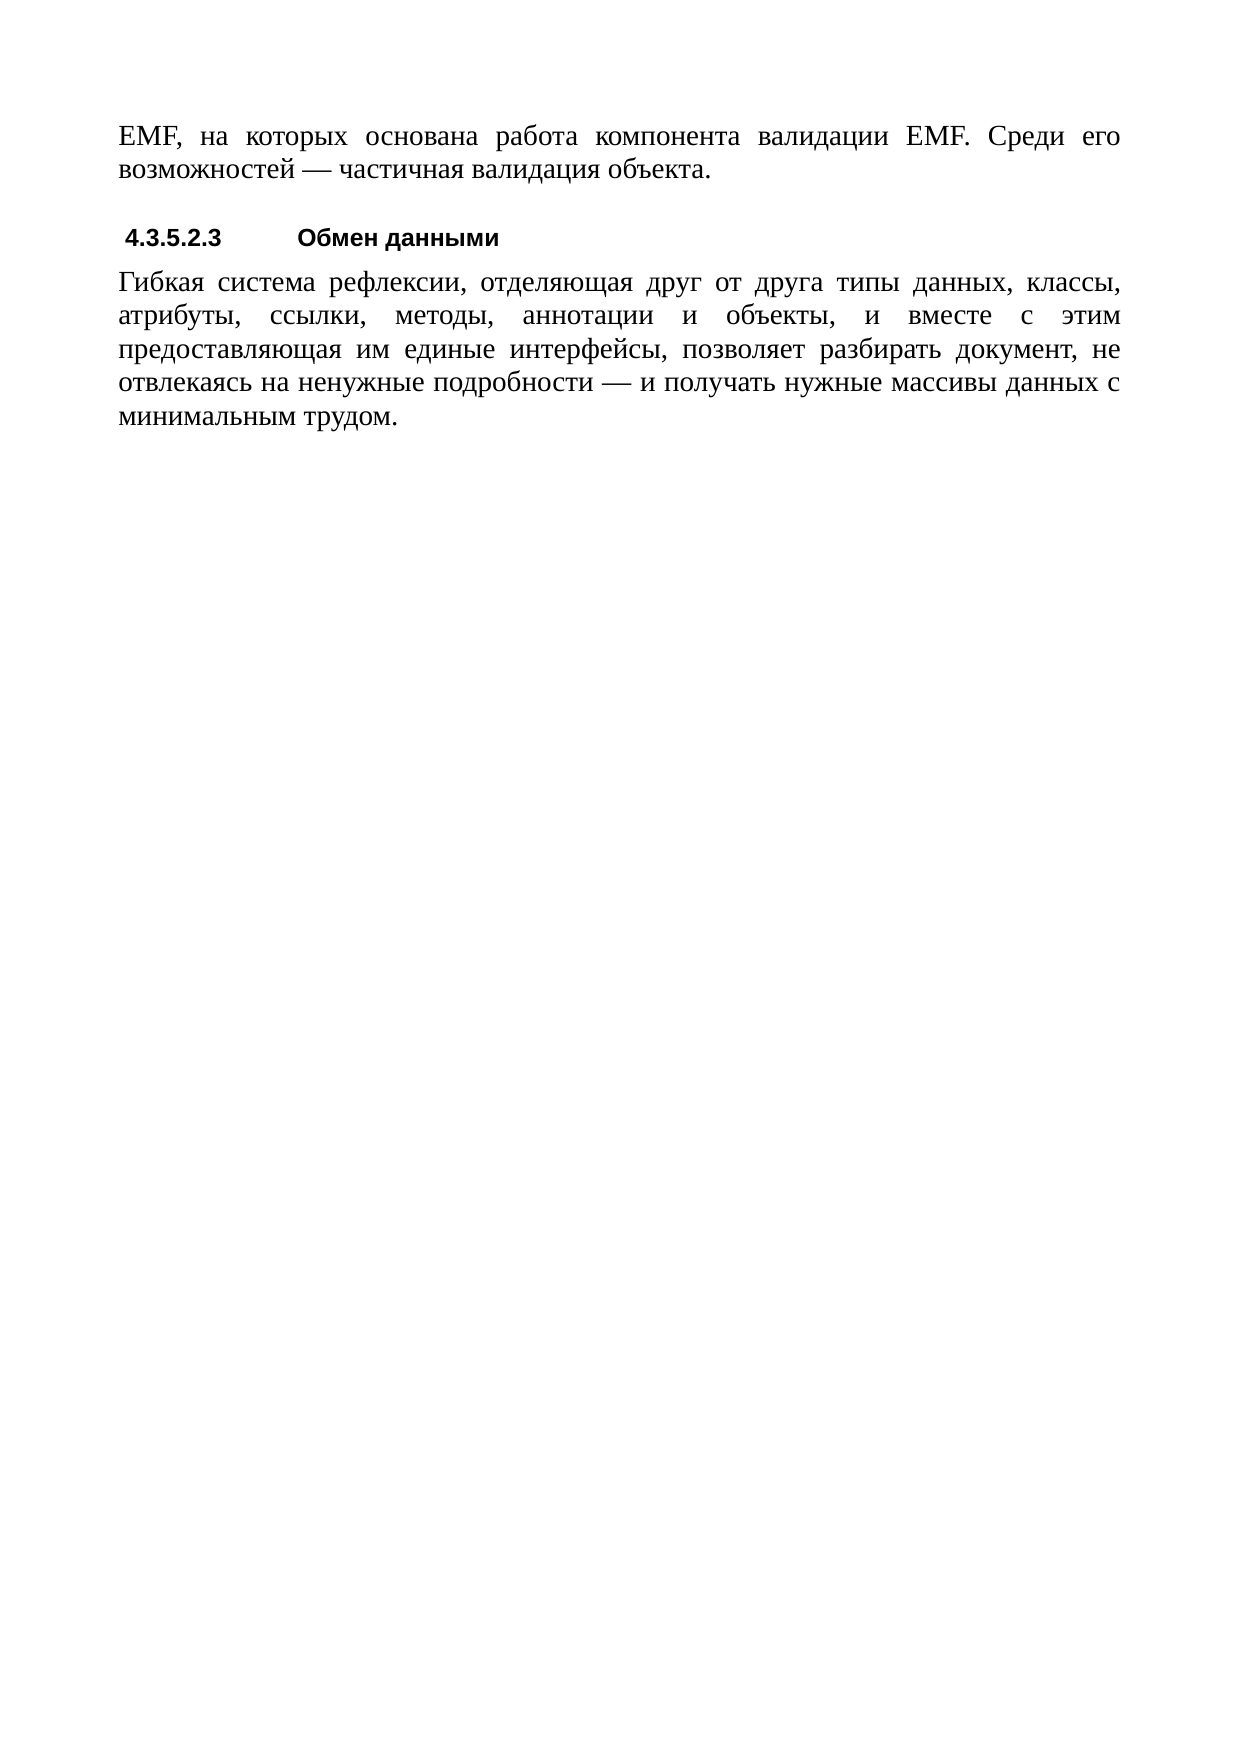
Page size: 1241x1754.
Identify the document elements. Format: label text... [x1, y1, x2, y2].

list Гибкая система рефлексии, отделяющая друг от друга типы данных, классы, атрибуты, ссылки, методы, аннотации и объекты, и вместе с этим предоставляющая им единые интерфейсы, позволяет разбирать документ, не отвлекаясь на ненужные подробности — и получать нужные массивы данных с минимальным трудом. [80, 264, 1122, 431]
subtitle Обмен данными [118, 223, 1122, 251]
list EMF, на которых основана работа компонента валидации EMF. Среди его возможностей — частичная валидация объекта. [80, 118, 1122, 185]
